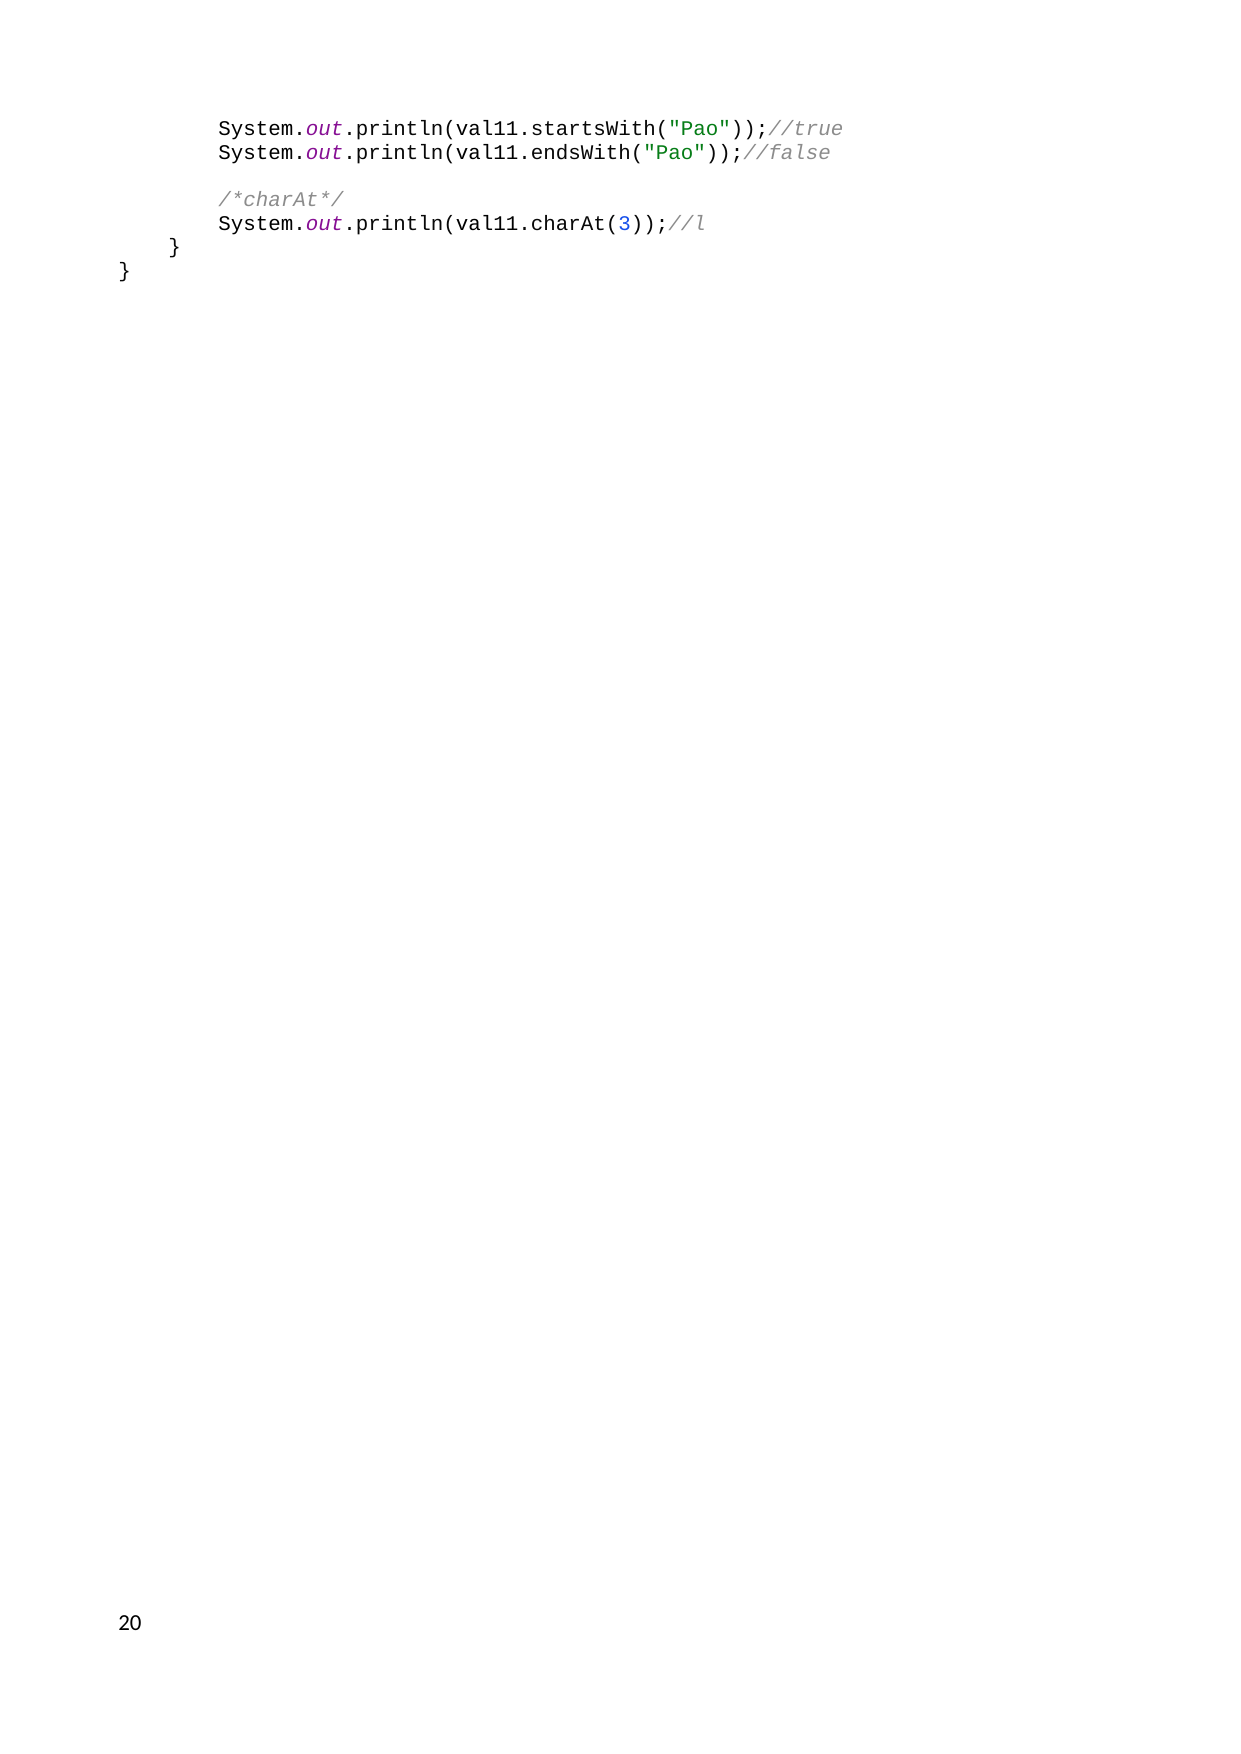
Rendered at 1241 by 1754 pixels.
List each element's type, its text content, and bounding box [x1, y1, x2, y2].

text System.out.println(val11.startsWith("Pao"));//true System.out.println(val11.endsWith("Pao"));//false /*charAt*/ System.out.println(val11.charAt(3));//l } } [118, 118, 1122, 284]
